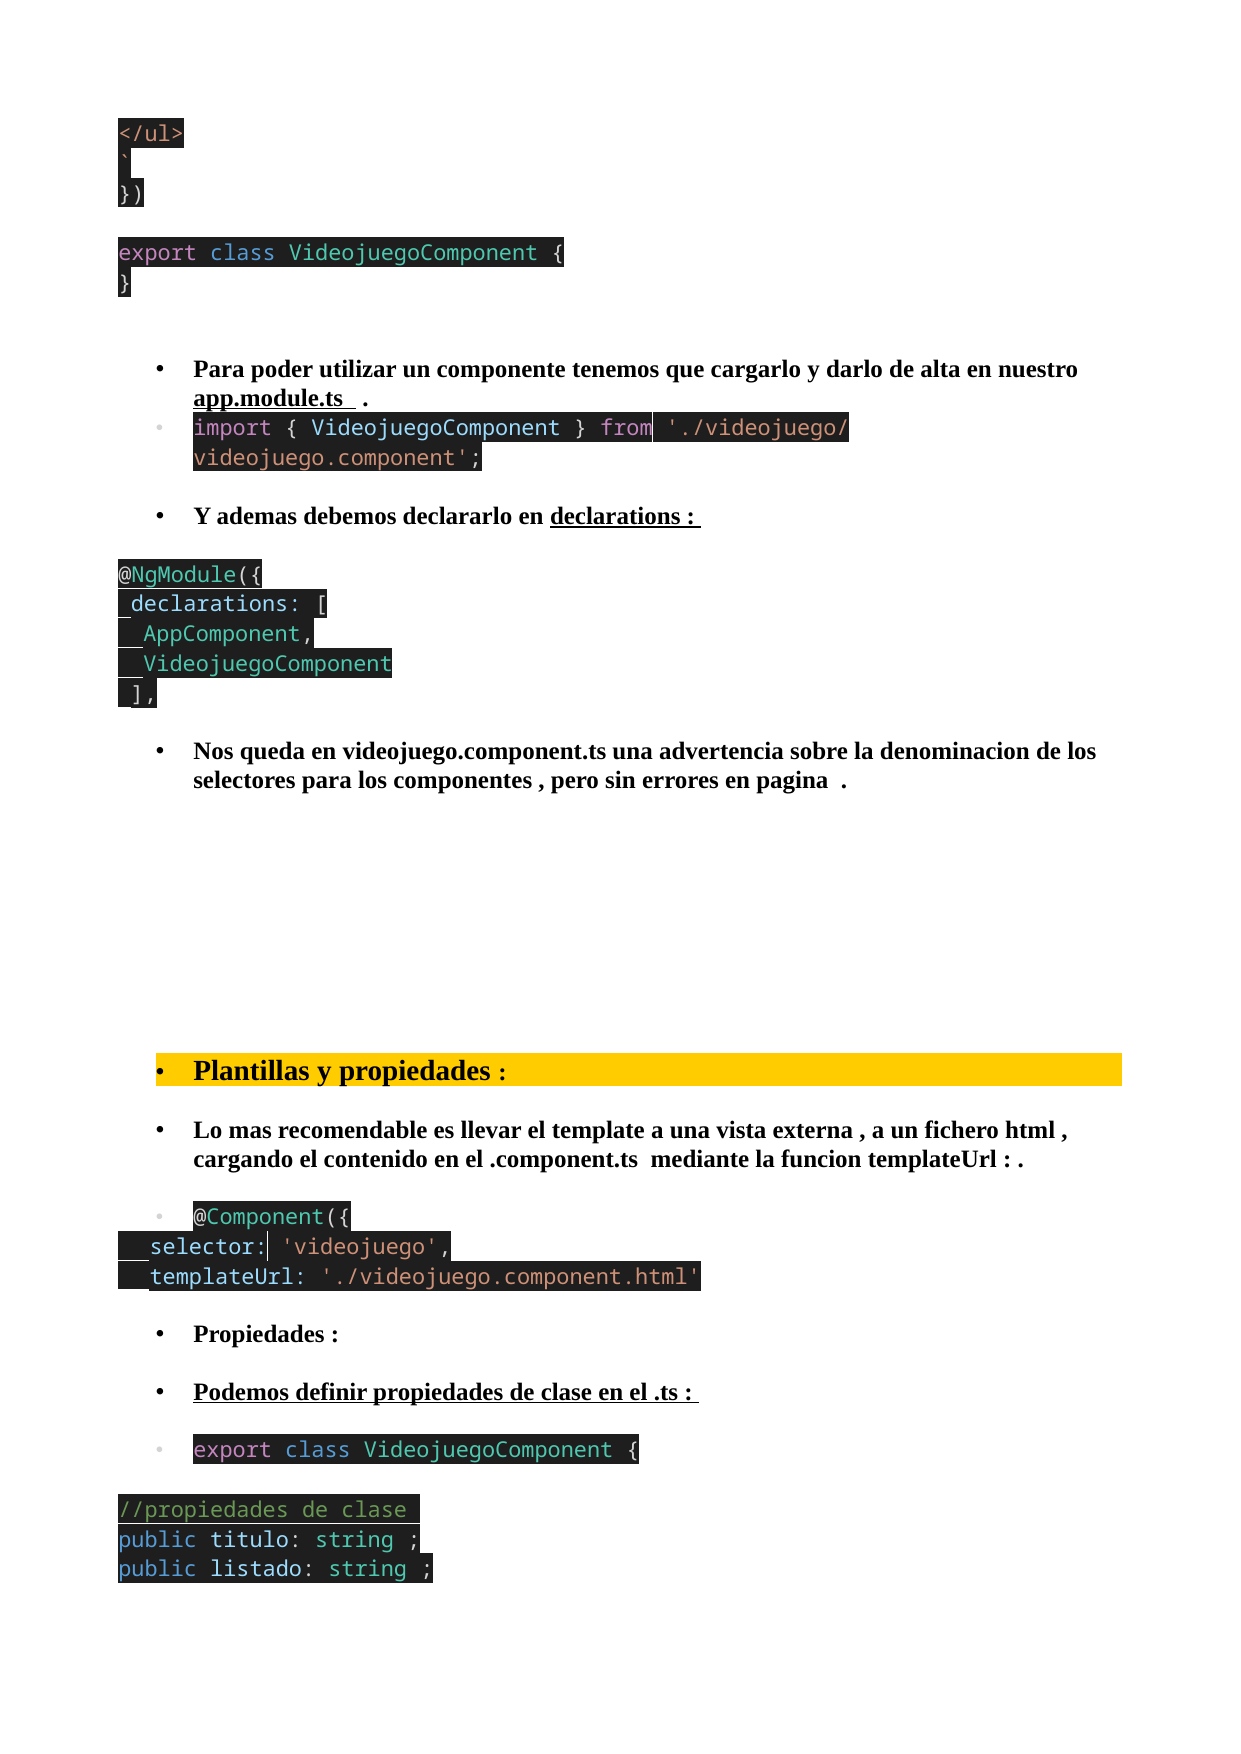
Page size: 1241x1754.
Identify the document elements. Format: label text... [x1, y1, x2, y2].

list Nos queda en videojuego.component.ts una advertencia sobre la denominacion de los selectores para los componentes , pero sin errores en pagina . [156, 736, 1122, 794]
text @NgModule({ [118, 559, 1122, 588]
list Plantillas y propiedades : [156, 1053, 1122, 1086]
text public titulo: string ; [118, 1523, 1122, 1553]
list Podemos definir propiedades de clase en el .ts : [156, 1377, 1122, 1406]
text }) [118, 178, 1122, 207]
text templateUrl: './videojuego.component.html' [118, 1261, 1122, 1291]
list Y ademas debemos declararlo en declarations : [156, 501, 1122, 530]
text declarations: [ [118, 588, 1122, 618]
list Para poder utilizar un componente tenemos que cargarlo y darlo de alta en nuestro [156, 354, 1122, 383]
text } [118, 267, 1122, 297]
list import { VideojuegoComponent } from './videojuego/videojuego.component'; [156, 412, 1122, 471]
list Propiedades : [156, 1319, 1122, 1348]
list Lo mas recomendable es llevar el template a una vista externa , a un fichero html , cargando el contenido en el .component.ts mediante la funcion templateUrl : . [156, 1115, 1122, 1172]
text AppComponent, [118, 618, 1122, 648]
text public listado: string ; [118, 1553, 1122, 1583]
list app.module.ts . [156, 383, 1122, 412]
list export class VideojuegoComponent { [156, 1434, 1122, 1464]
text ` [118, 148, 1122, 178]
text //propiedades de clase [118, 1494, 1122, 1523]
text </ul> [118, 118, 1122, 148]
list @Component({ [156, 1201, 1122, 1231]
text VideojuegoComponent [118, 648, 1122, 678]
text ], [118, 678, 1122, 708]
text export class VideojuegoComponent { [118, 237, 1122, 267]
text selector: 'videojuego', [118, 1231, 1122, 1261]
